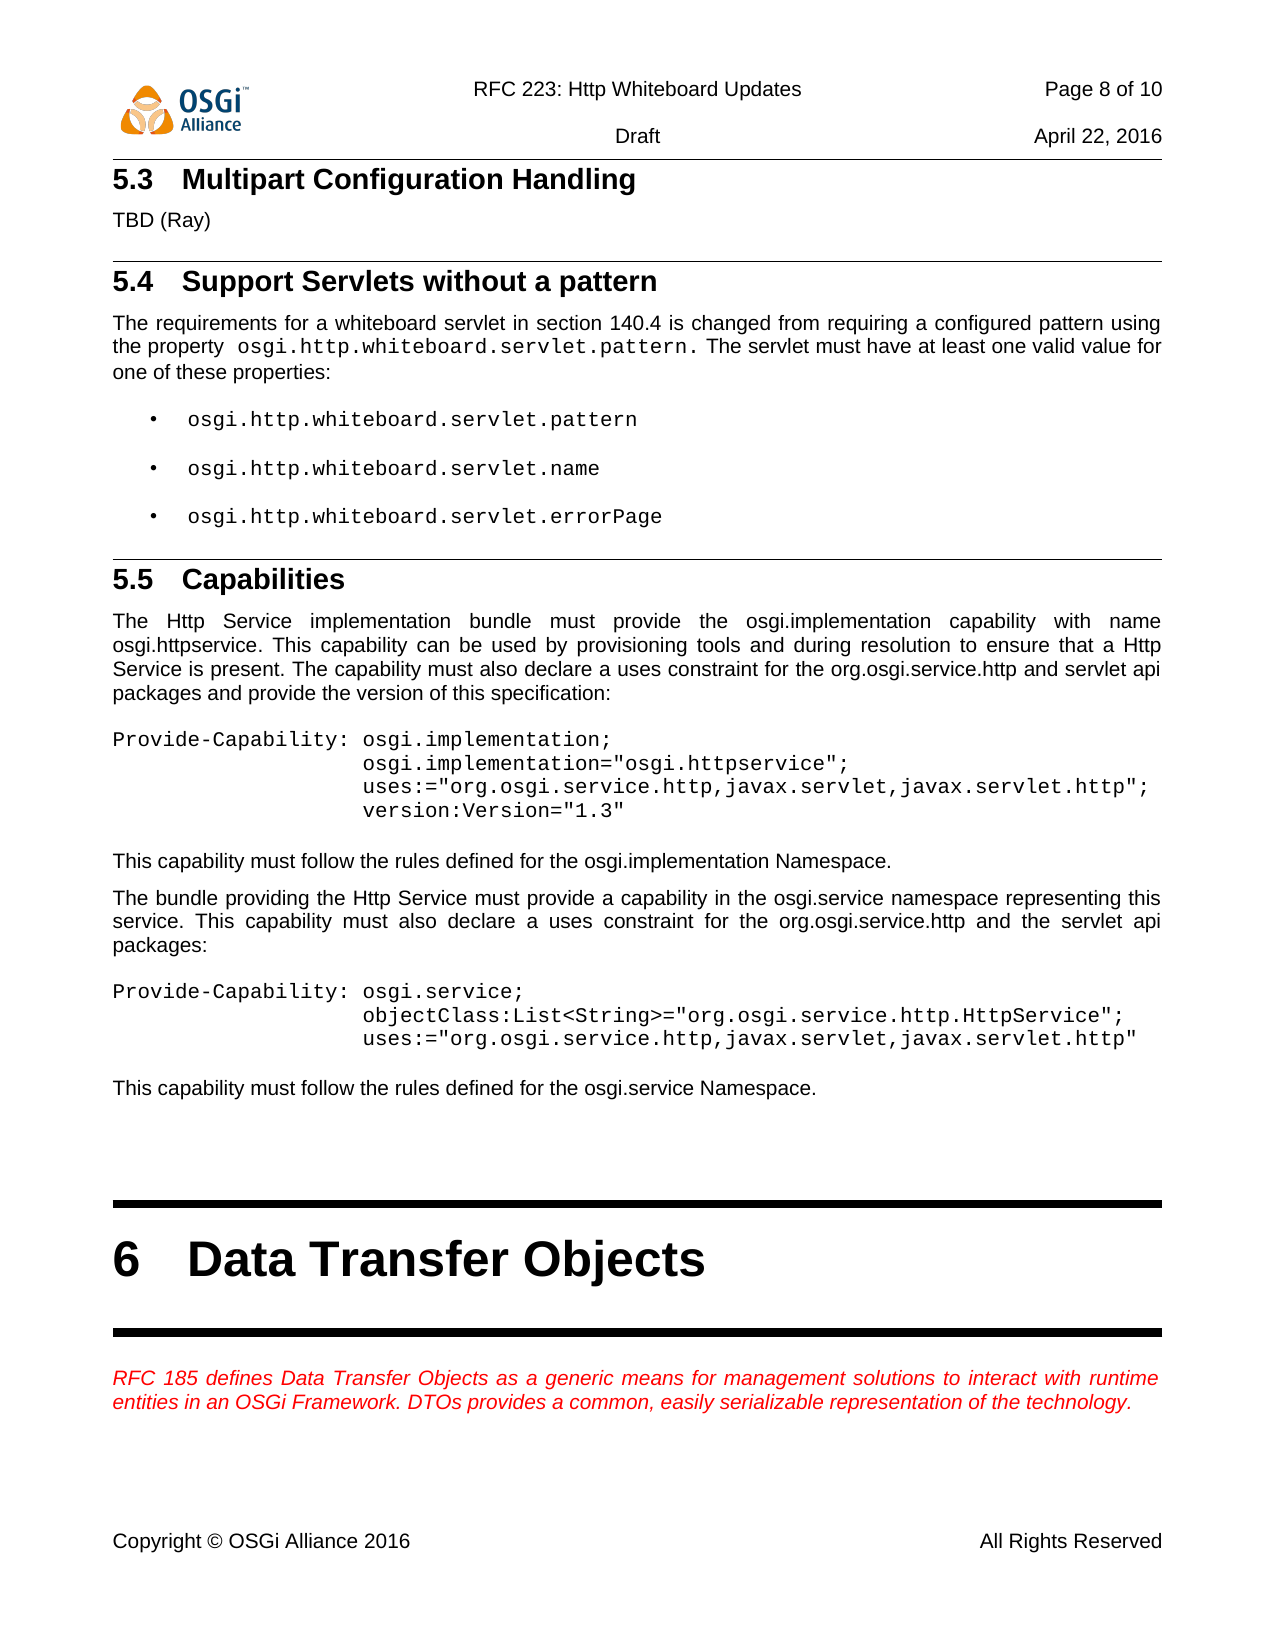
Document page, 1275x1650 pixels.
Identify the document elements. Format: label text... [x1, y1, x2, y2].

list osgi.http.whiteboard.servlet.pattern [150, 409, 1162, 433]
text The Http Service implementation bundle must provide the osgi.implementation capability with name osgi.httpservice. This capability can be used by provisioning tools and during resolution to ensure that a Http Service is present. The capability must also declare a uses constraint for the org.osgi.service.http and servlet api packages and provide the version of this specification: [112, 608, 1162, 704]
text Provide-Capability: osgi.implementation; osgi.implementation="osgi.httpservice"; uses:="org.osgi.service.http,javax.servlet,javax.servlet.http"; version:Version="1.3" [112, 729, 1162, 824]
text TBD (Ray) [112, 208, 1162, 232]
text RFC 185 defines Data Transfer Objects as a generic means for management solutions to interact with runtime entities in an OSGi Framework. DTOs provides a common, easily serializable representation of the technology. [112, 1366, 1162, 1414]
text uses:="org.osgi.service.http,javax.servlet,javax.servlet.http" [112, 1028, 1162, 1052]
subtitle Capabilities [112, 560, 1162, 596]
picture [113, 78, 257, 142]
subtitle Data Transfer Objects [112, 1201, 1162, 1337]
text The requirements for a whiteboard servlet in section 140.4 is changed from requiring a configured pattern using the property osgi.http.whiteboard.servlet.pattern. The servlet must have at least one valid value for one of these properties: [112, 310, 1162, 384]
subtitle Support Servlets without a pattern [112, 262, 1162, 298]
text This capability must follow the rules defined for the osgi.service Namespace. [112, 1076, 1162, 1100]
text The bundle providing the Http Service must provide a capability in the osgi.service namespace representing this service. This capability must also declare a uses constraint for the org.osgi.service.http and the servlet api packages: [112, 885, 1162, 957]
list osgi.http.whiteboard.servlet.errorPage [150, 506, 1162, 530]
text objectClass:List<String>="org.osgi.service.http.HttpService"; [112, 1005, 1162, 1028]
subtitle Multipart Configuration Handling [112, 160, 1162, 196]
text Provide-Capability: osgi.service; [112, 981, 1162, 1005]
list osgi.http.whiteboard.servlet.name [150, 458, 1162, 481]
text This capability must follow the rules defined for the osgi.implementation Namespace. [112, 849, 1162, 873]
